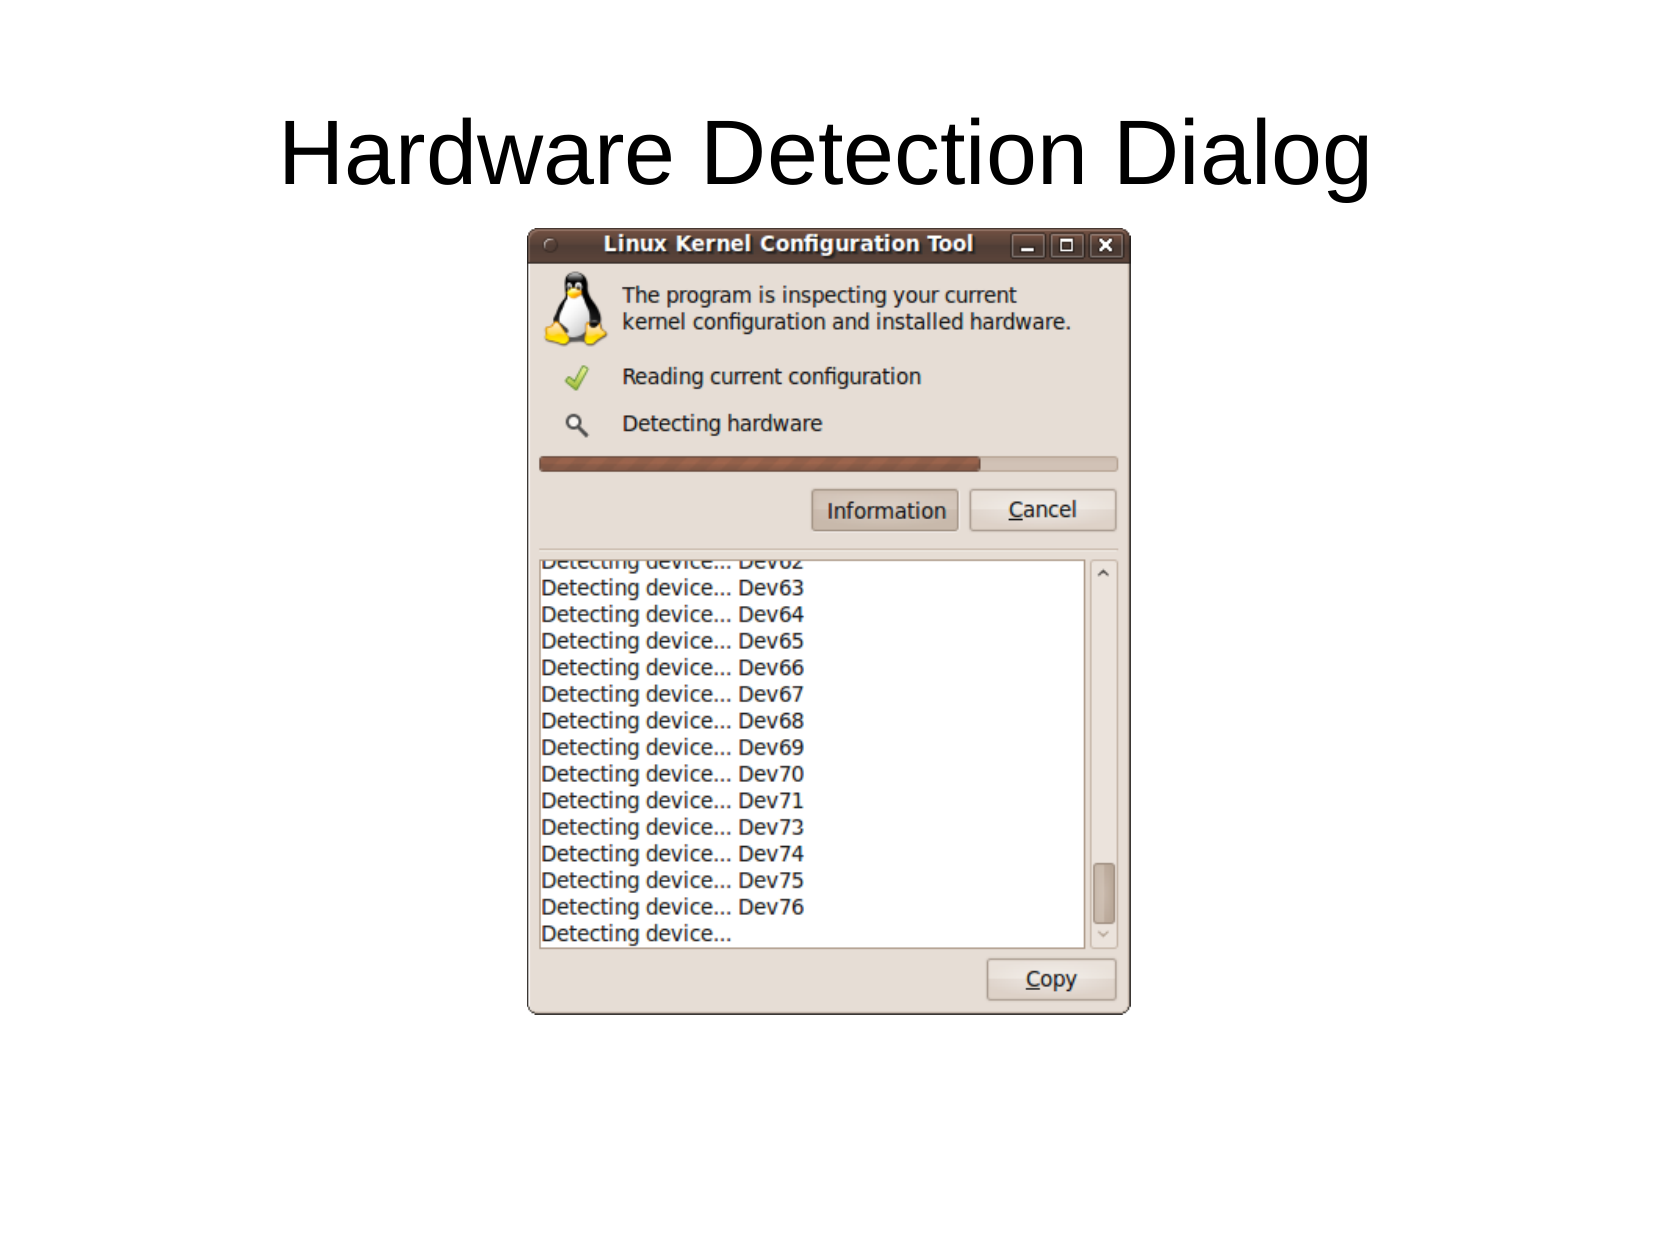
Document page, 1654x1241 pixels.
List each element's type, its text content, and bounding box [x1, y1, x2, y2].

picture [527, 228, 1131, 1015]
title Hardware Detection Dialog [82, 49, 1571, 257]
